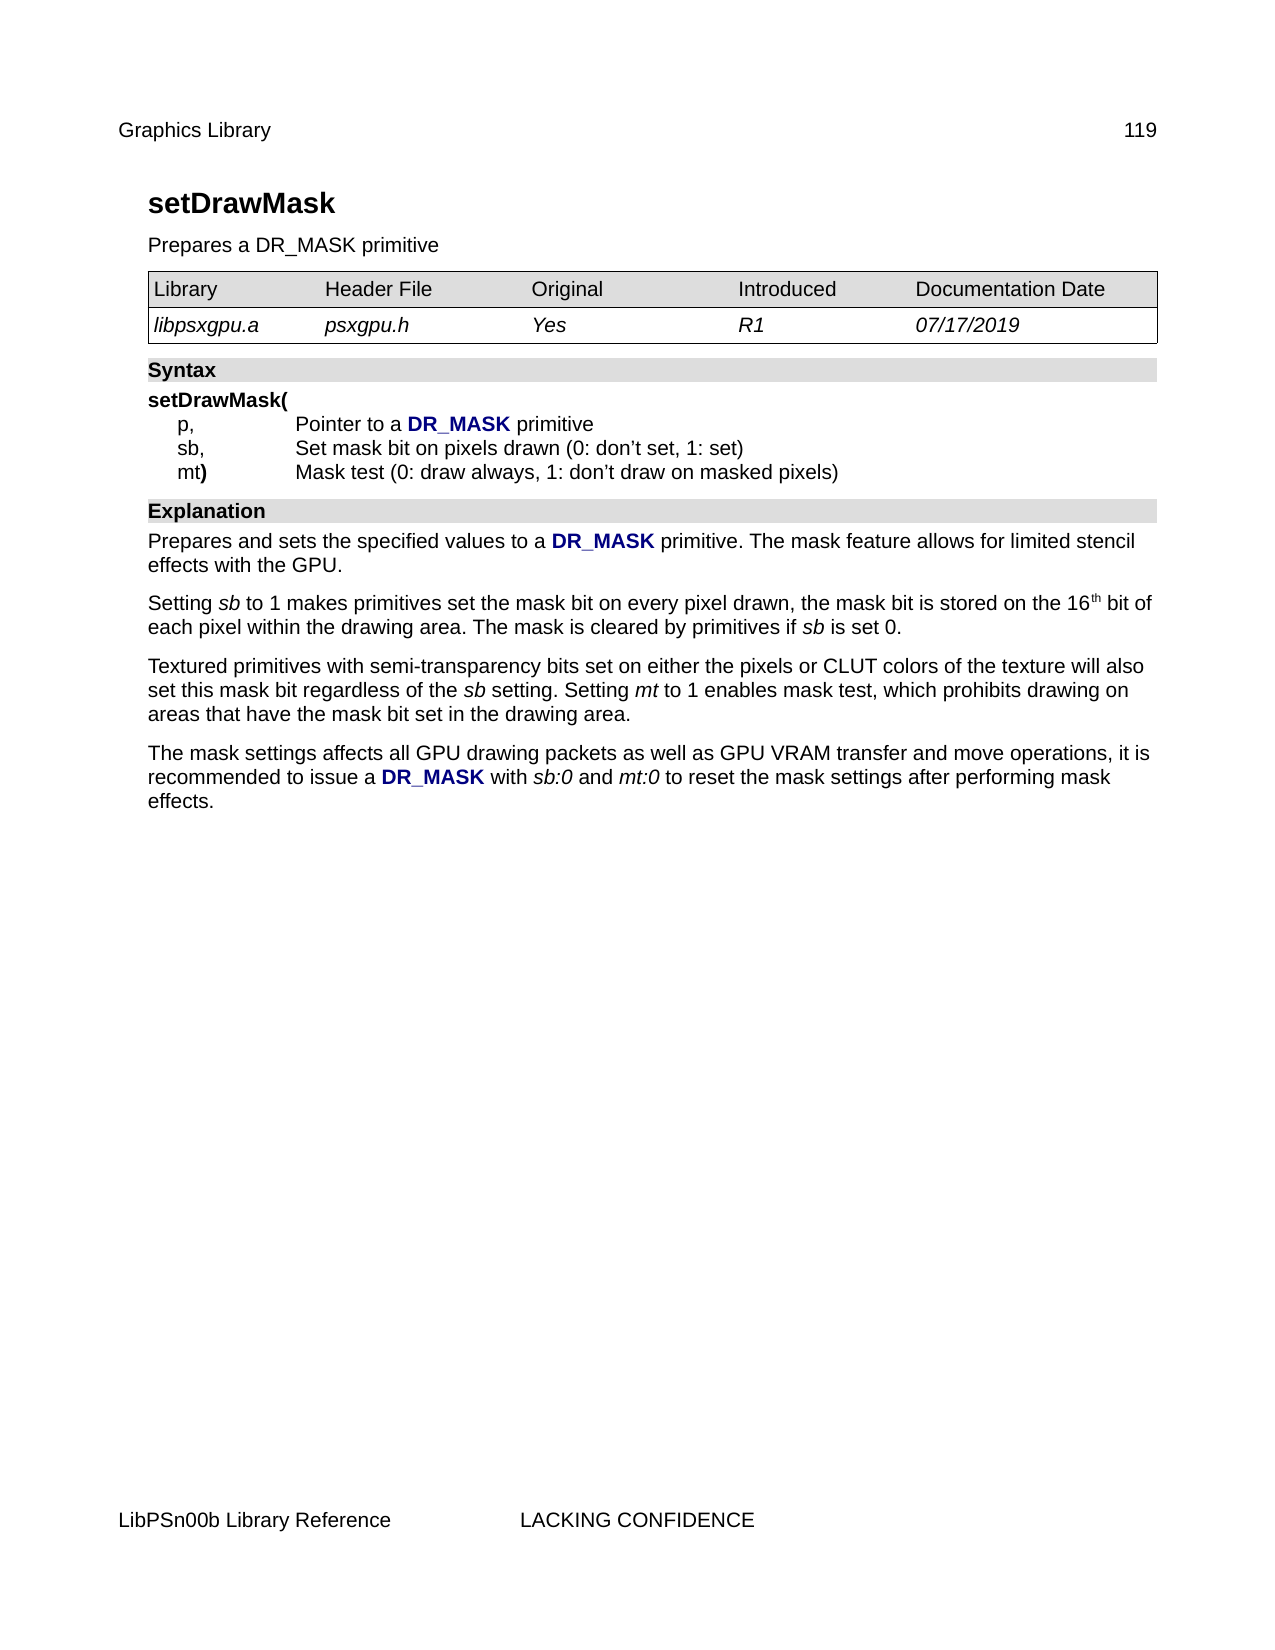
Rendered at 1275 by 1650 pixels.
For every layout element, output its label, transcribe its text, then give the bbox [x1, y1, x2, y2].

text libpsxgpu.a psxgpu.h Yes R1 07/17/2019 [149, 308, 1157, 343]
text p, Pointer to a DR_MASK primitive [148, 412, 1157, 436]
text setDrawMask( [148, 388, 1157, 412]
text Prepares and sets the specified values to a DR_MASK primitive. The mask feature allows for limited stencil effects with the GPU. [148, 528, 1157, 576]
subtitle Explanation [148, 499, 1157, 523]
text The mask settings affects all GPU drawing packets as well as GPU VRAM transfer and move operations, it is recommended to issue a DR_MASK with sb:0 and mt:0 to reset the mask settings after performing mask effects. [148, 741, 1157, 812]
subtitle setDrawMask [148, 186, 1157, 220]
text Library Header File Original Introduced Documentation Date [149, 272, 1157, 307]
text sb, Set mask bit on pixels drawn (0: don’t set, 1: set) [148, 436, 1157, 460]
text Setting sb to 1 makes primitives set the mask bit on every pixel drawn, the mask bit is stored on the 16th bit of each pixel within the drawing area. The mask is cleared by primitives if sb is set 0. [148, 591, 1157, 639]
subtitle Syntax [148, 358, 1157, 382]
text Prepares a DR_MASK primitive [148, 232, 1157, 256]
text Textured primitives with semi-transparency bits set on either the pixels or CLUT colors of the texture will also set this mask bit regardless of the sb setting. Setting mt to 1 enables mask test, which prohibits drawing on areas that have the mask bit set in the drawing area. [148, 654, 1157, 726]
text mt) Mask test (0: draw always, 1: don’t draw on masked pixels) [148, 460, 1157, 484]
